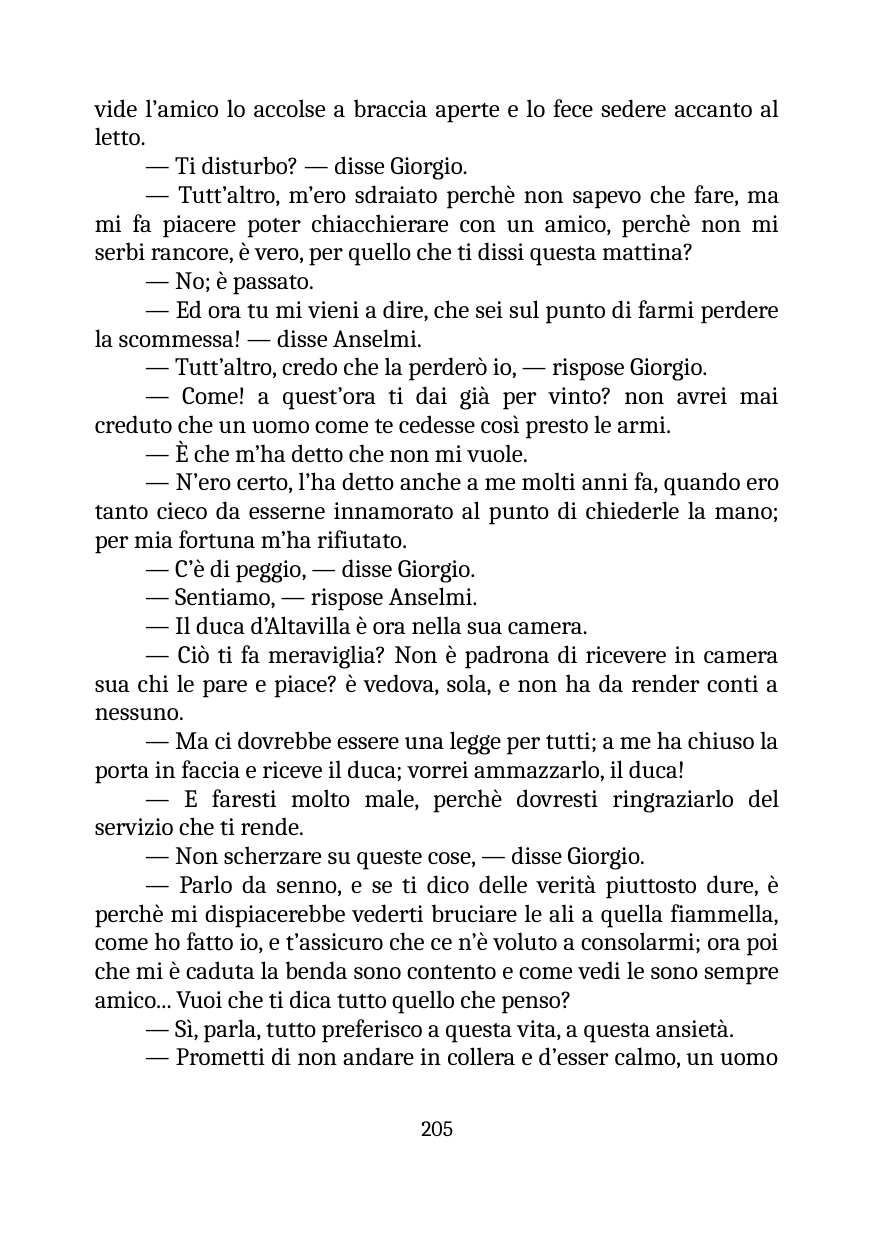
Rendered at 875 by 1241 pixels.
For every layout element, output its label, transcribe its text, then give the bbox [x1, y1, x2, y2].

text — No; è passato. [94, 267, 779, 296]
text — Non scherzare su queste cose, — disse Giorgio. [94, 842, 779, 871]
text vide l’amico lo accolse a braccia aperte e lo fece sedere accanto al letto. [94, 94, 779, 152]
text — Prometti di non andare in collera e d’esser calmo, un uomo [94, 1043, 779, 1072]
text — Ti disturbo? — disse Giorgio. [94, 152, 779, 181]
text — C’è di peggio, — disse Giorgio. [94, 554, 779, 583]
text — Sì, parla, tutto preferisco a questa vita, a questa ansietà. [94, 1014, 779, 1043]
text — N’ero certo, l’ha detto anche a me molti anni fa, quando ero tanto cieco da esserne innamorato al punto di chiederle la mano; per mia fortuna m’ha rifiutato. [94, 468, 779, 554]
text — Il duca d’Altavilla è ora nella sua camera. [94, 612, 779, 641]
text — Come! a quest’ora ti dai già per vinto? non avrei mai creduto che un uomo come te cedesse così presto le armi. [94, 382, 779, 439]
text — Ma ci dovrebbe essere una legge per tutti; a me ha chiuso la porta in faccia e riceve il duca; vorrei ammazzarlo, il duca! [94, 727, 779, 784]
text — Ed ora tu mi vieni a dire, che sei sul punto di farmi perdere la scommessa! — disse Anselmi. [94, 296, 779, 353]
text — Tutt’altro, credo che la perderò io, — rispose Giorgio. [94, 353, 779, 382]
text — Ciò ti fa meraviglia? Non è padrona di ricevere in camera sua chi le pare e piace? è vedova, sola, e non ha da render conti a nessuno. [94, 641, 779, 727]
text — Tutt’altro, m’ero sdraiato perchè non sapevo che fare, ma mi fa piacere poter chiacchierare con un amico, perchè non mi serbi rancore, è vero, per quello che ti dissi questa mattina? [94, 181, 779, 267]
text — È che m’ha detto che non mi vuole. [94, 439, 779, 468]
text — E faresti molto male, perchè dovresti ringraziarlo del servizio che ti rende. [94, 784, 779, 842]
text — Sentiamo, — rispose Anselmi. [94, 583, 779, 612]
text — Parlo da senno, e se ti dico delle verità piuttosto dure, è perchè mi dispiacerebbe vederti bruciare le ali a quella fiammella, come ho fatto io, e t’assicuro che ce n’è voluto a consolarmi; ora poi che mi è caduta la benda sono contento e come vedi le sono sempre amico... Vuoi che ti dica tutto quello che penso? [94, 871, 779, 1014]
